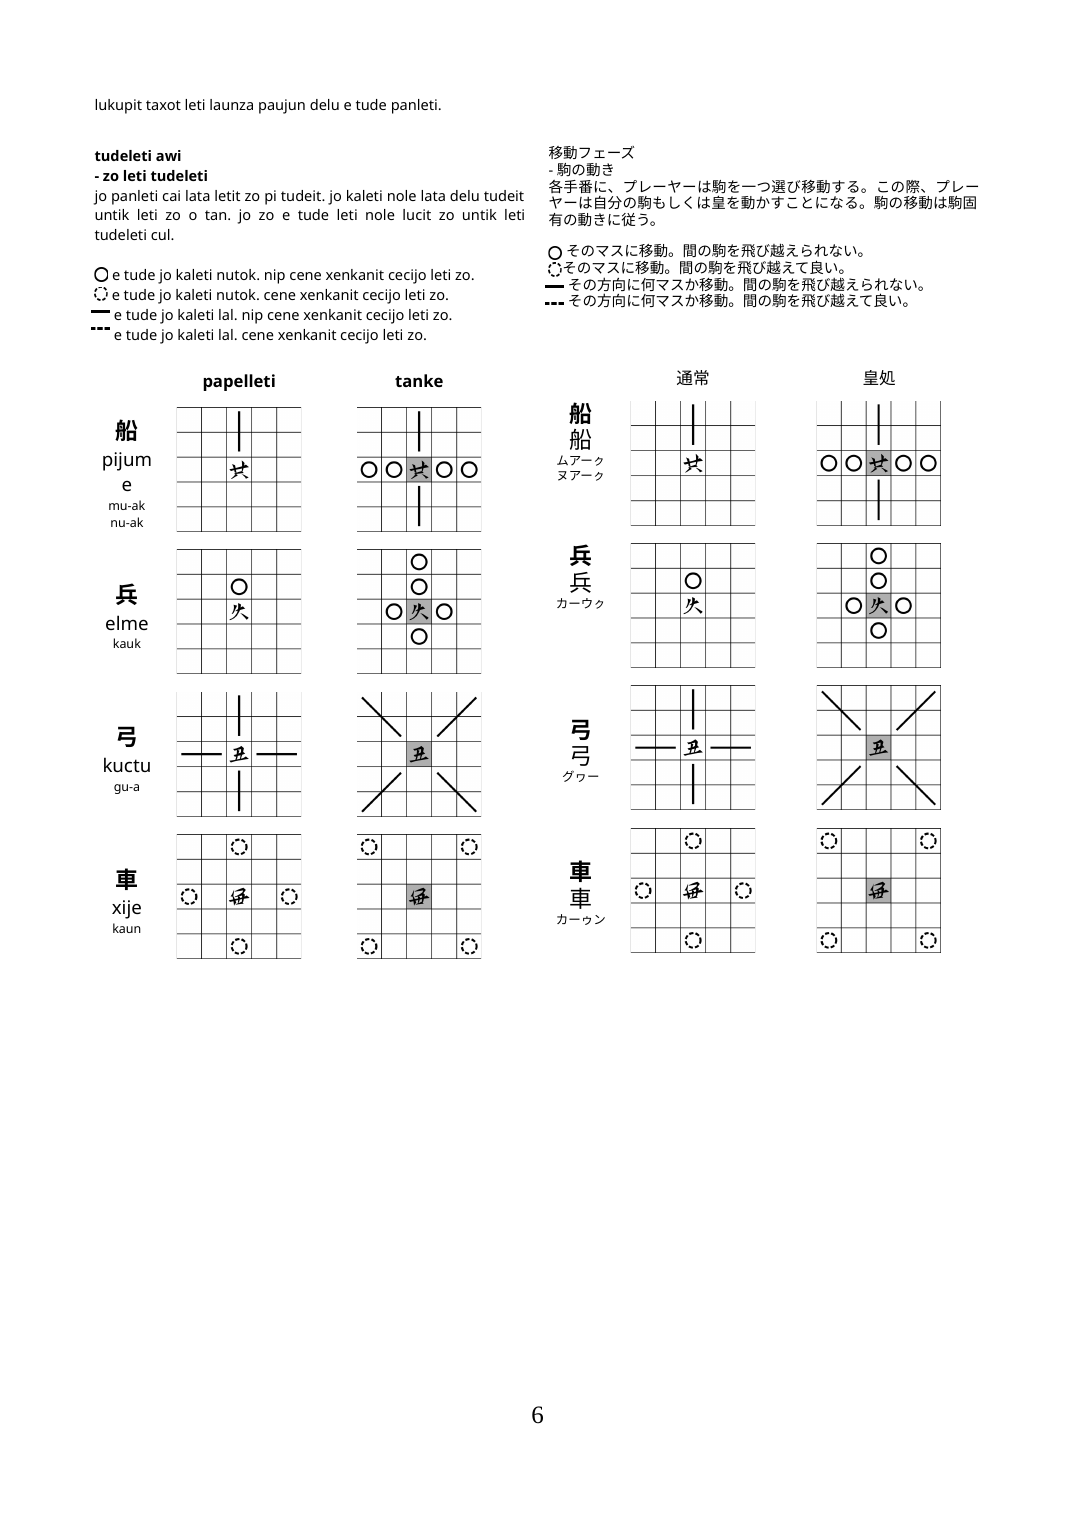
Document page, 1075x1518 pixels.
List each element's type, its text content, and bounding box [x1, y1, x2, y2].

picture [94, 267, 108, 282]
table_cell [773, 680, 984, 821]
table_cell [319, 544, 519, 685]
picture [176, 549, 302, 674]
picture [548, 246, 562, 260]
table_cell [773, 395, 984, 537]
table_header tanke [319, 364, 519, 401]
table_header papelleti [160, 364, 318, 401]
table_cell 移動フェーズ - 駒の動き 各手番に、プレーヤーは駒を一つ選び移動する。この際、プレーヤーは⾃分の駒もしくは皇を動かすことになる。駒の移動は駒固有の動きに従う。 そのマスに移動。間の駒を⾶び越えられない。 そのマスに移動。間の駒を⾶び越えて良い。 その⽅向に何マスか移動。間の駒を⾶び越えられない。 その⽅向に何マスか移動。間の駒を⾶び越えて良い。 [543, 140, 985, 357]
table_cell tudeleti awi - zo leti tudeleti jo panleti cai lata letit zo pi tudeit. jo kaleti nole lata delu tudeit untik leti zo o tan. jo zo e tude leti nole lucit zo untik leti tudeleti cul. e tude jo kaleti nutok. nip cene xenkanit cecijo leti zo. e tude jo kaleti nutok. cene xenkanit cecijo leti zo. e tude jo kaleti lal. nip cene xenkanit cecijo leti zo. e tude jo kaleti lal. cene xenkanit cecijo leti zo. [89, 140, 531, 357]
table_cell [614, 680, 772, 821]
table_cell lukupit taxot leti launza paujun delu e tude panleti. [89, 89, 531, 140]
table_cell [160, 829, 318, 970]
picture [94, 287, 108, 301]
table_cell [543, 357, 985, 977]
table_header [549, 364, 613, 394]
table_cell 弓 弓 グヮー [549, 680, 613, 821]
picture [548, 262, 562, 277]
table_cell [614, 823, 772, 964]
picture [630, 543, 756, 668]
table_cell [773, 823, 984, 964]
table_header 皇処 [773, 364, 984, 394]
picture [630, 401, 756, 526]
table_cell [773, 538, 984, 679]
table_cell 船 pijume mu-ak nu-ak [95, 402, 159, 543]
table_cell [614, 395, 772, 537]
table_cell [160, 402, 318, 543]
picture [176, 834, 302, 959]
table_cell [319, 402, 519, 543]
table_cell 船 船 ムアーㇰ ヌアーㇰ [549, 395, 613, 537]
picture [630, 828, 756, 953]
table_cell [319, 686, 519, 828]
table_cell [160, 544, 318, 685]
table_cell [319, 829, 519, 970]
table_cell [89, 357, 531, 977]
table_cell [532, 89, 542, 140]
table_cell 兵 兵 カーウㇰ [549, 538, 613, 679]
table_cell [532, 357, 542, 977]
table_cell 車 車 カーゥン [549, 823, 613, 964]
table_cell [532, 140, 542, 357]
picture [176, 407, 302, 532]
table_cell [614, 538, 772, 679]
table_header [95, 364, 159, 401]
picture [176, 692, 302, 817]
table_cell 車 xije kaun [95, 829, 159, 970]
table_cell [543, 89, 985, 140]
table_cell 兵 elme kauk [95, 544, 159, 685]
table_cell 弓 kuctu gu-a [95, 686, 159, 828]
table_header 通常 [614, 364, 772, 394]
picture [630, 685, 756, 810]
table_cell [160, 686, 318, 828]
